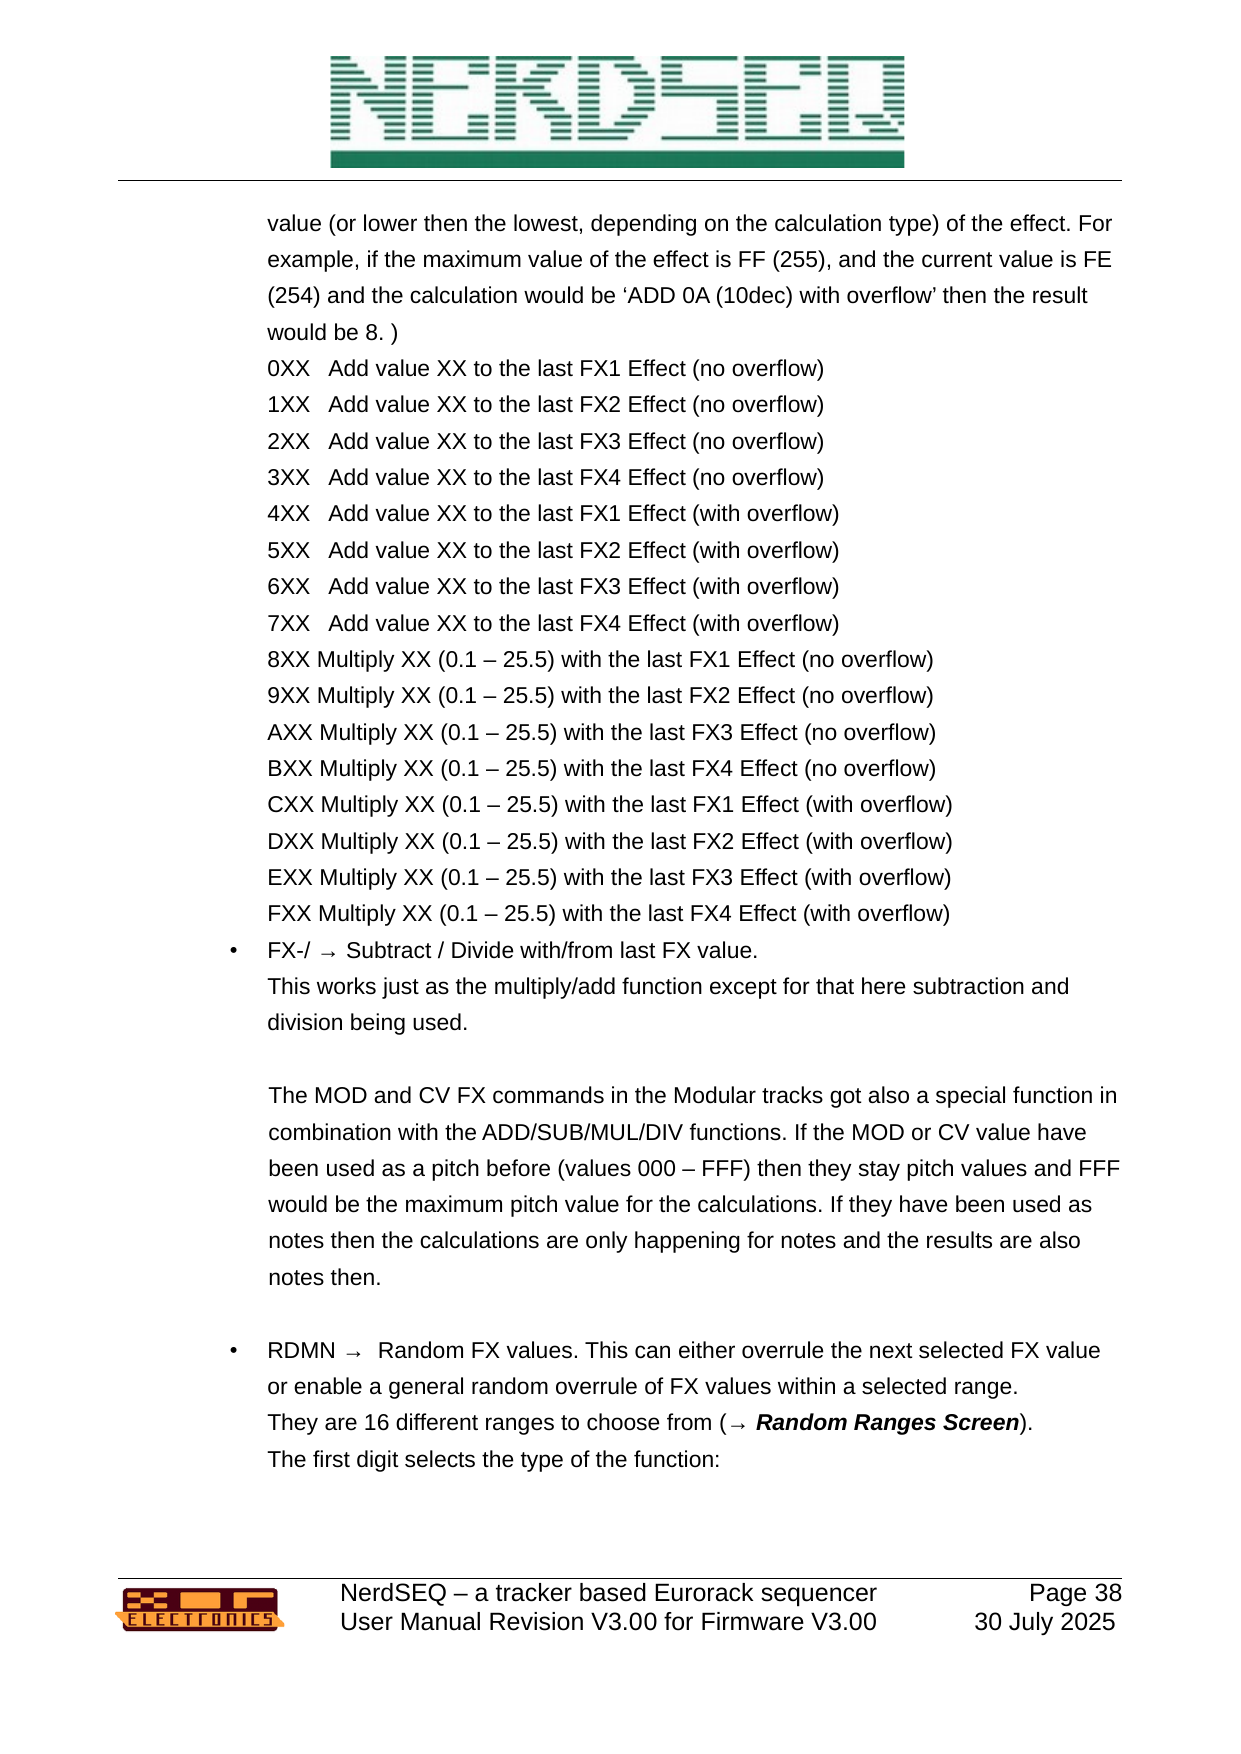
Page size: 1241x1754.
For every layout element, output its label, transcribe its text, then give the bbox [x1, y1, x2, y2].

list 1XX Add value XX to the last FX2 Effect (no overflow) [229, 391, 1122, 418]
list 0XX Add value XX to the last FX1 Effect (no overflow) [229, 355, 1122, 381]
list 9XX Multiply XX (0.1 – 25.5) with the last FX2 Effect (no overflow) [229, 682, 1122, 708]
list 8XX Multiply XX (0.1 – 25.5) with the last FX1 Effect (no overflow) [229, 646, 1122, 672]
list value (or lower then the lowest, depending on the calculation type) of the effect. For example, if the maximum value of the effect is FF (255), and the current value is FE (254) and the calculation would be ‘ADD 0A (10dec) with overflow’ then the result would be 8. ) [229, 209, 1122, 345]
list AXX Multiply XX (0.1 – 25.5) with the last FX3 Effect (no overflow) [229, 718, 1122, 745]
list 4XX Add value XX to the last FX1 Effect (with overflow) [229, 500, 1122, 527]
list EXX Multiply XX (0.1 – 25.5) with the last FX3 Effect (with overflow) [229, 864, 1122, 890]
list DXX Multiply XX (0.1 – 25.5) with the last FX2 Effect (with overflow) [229, 828, 1122, 854]
list 6XX Add value XX to the last FX3 Effect (with overflow) [229, 573, 1122, 599]
list RDMN → Random FX values. This can either overrule the next selected FX value or enable a general random overrule of FX values within a selected range. [229, 1337, 1122, 1399]
list 5XX Add value XX to the last FX2 Effect (with overflow) [229, 537, 1122, 563]
list 7XX Add value XX to the last FX4 Effect (with overflow) [229, 609, 1122, 636]
list CXX Multiply XX (0.1 – 25.5) with the last FX1 Effect (with overflow) [229, 791, 1122, 818]
list FX-/ → Subtract / Divide with/from last FX value. This works just as the multiply/add function except for that here subtraction and division being used. [229, 937, 1122, 1036]
list They are 16 different ranges to choose from (→ Random Ranges Screen). The first digit selects the type of the function: [229, 1409, 1122, 1508]
list 3XX Add value XX to the last FX4 Effect (no overflow) [229, 464, 1122, 490]
list BXX Multiply XX (0.1 – 25.5) with the last FX4 Effect (no overflow) [229, 755, 1122, 781]
list 2XX Add value XX to the last FX3 Effect (no overflow) [229, 428, 1122, 454]
picture [115, 1584, 285, 1634]
picture [330, 56, 905, 168]
text The MOD and CV FX commands in the Modular tracks got also a special function in combination with the ADD/SUB/MUL/DIV functions. If the MOD or CV value have been used as a pitch before (values 000 – FFF) then they stay pitch values and FFF would be the maximum pitch value for the calculations. If they have been used as notes then the calculations are only happening for notes and the results are also notes then. [268, 1082, 1122, 1290]
list FXX Multiply XX (0.1 – 25.5) with the last FX4 Effect (with overflow) [229, 900, 1122, 927]
